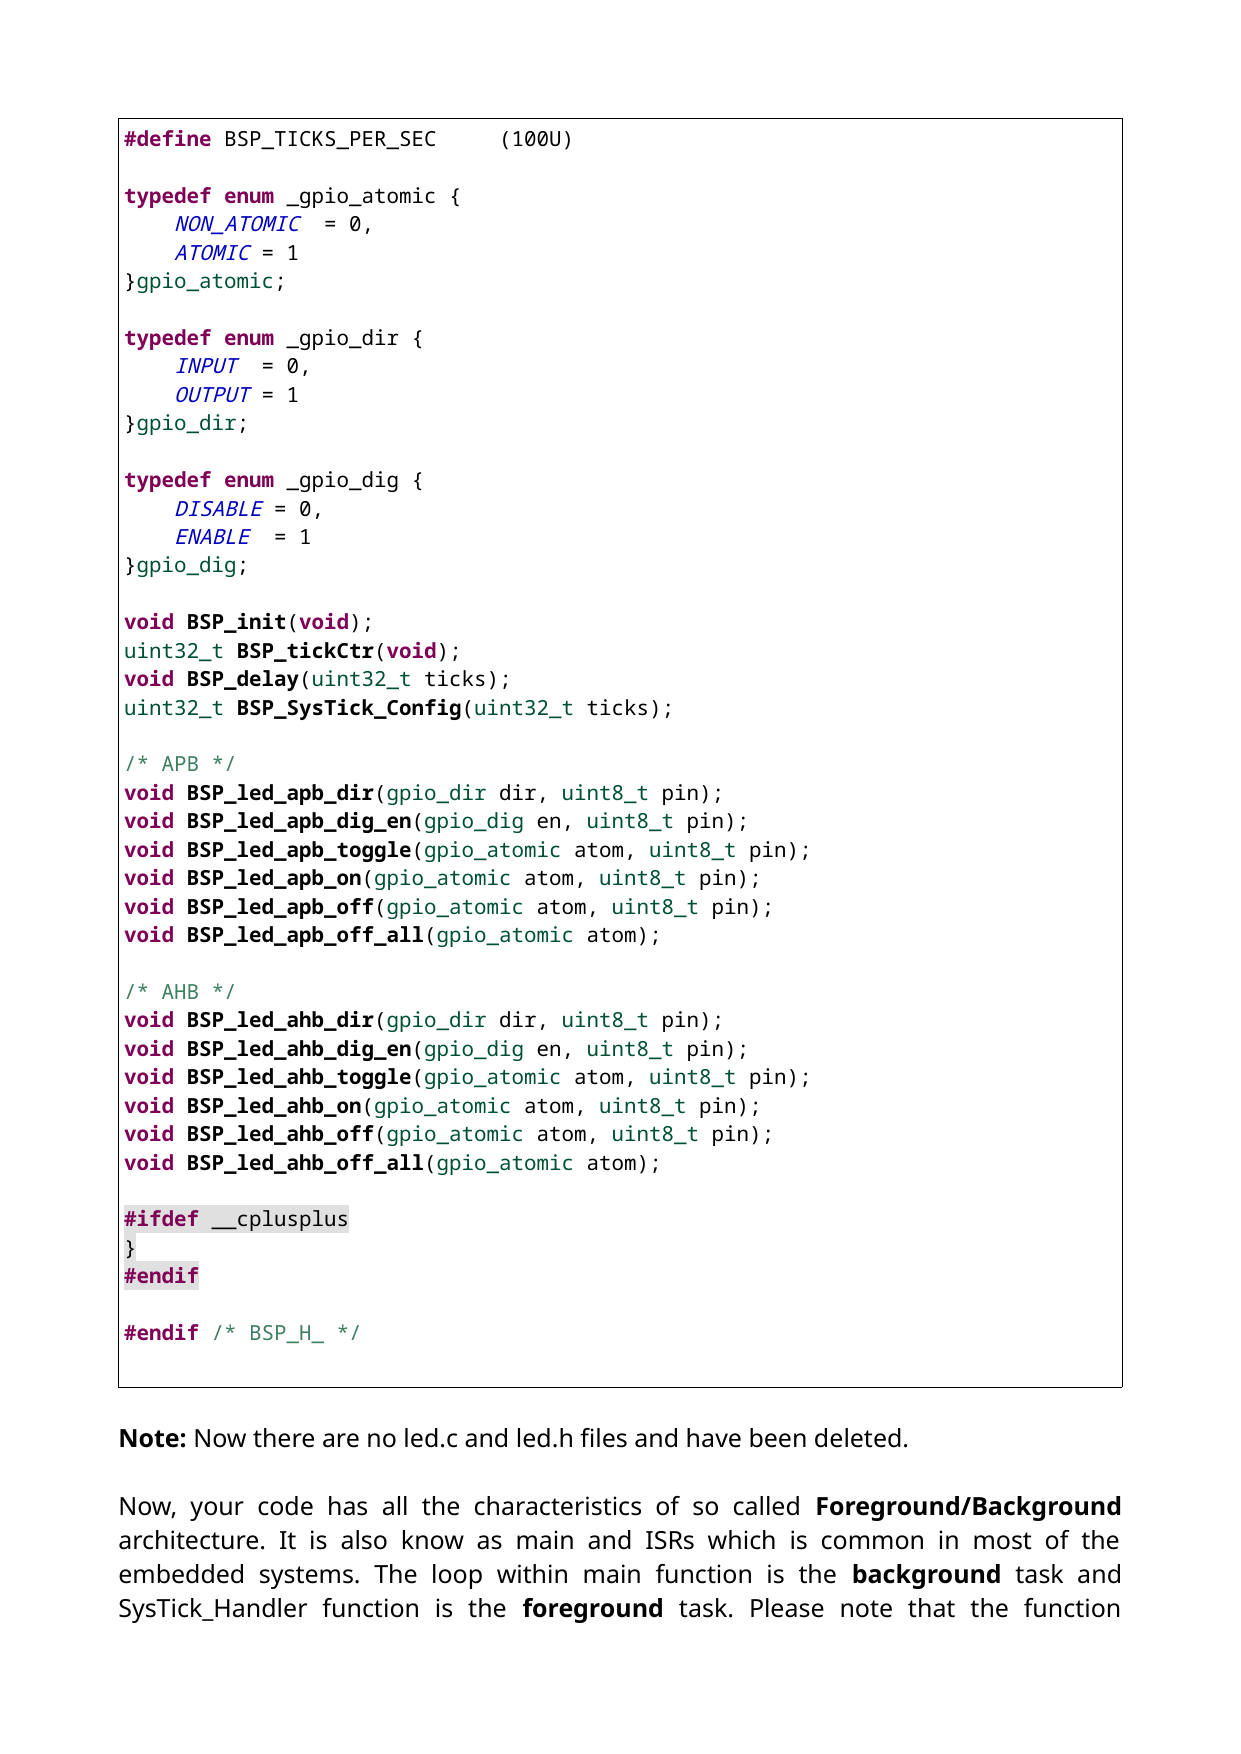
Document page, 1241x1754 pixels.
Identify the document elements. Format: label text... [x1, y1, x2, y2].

text Now, your code has all the characteristics of so called Foreground/Background architecture. It is also know as main and ISRs which is common in most of the embedded systems. The loop within main function is the background task and SysTick_Handler function is the foreground task. Please note that the function [118, 1489, 1122, 1625]
table_cell #define BSP_TICKS_PER_SEC (100U) typedef enum _gpio_atomic { NON_ATOMIC = 0, ATOMIC = 1 }gpio_atomic; typedef enum _gpio_dir { INPUT = 0, OUTPUT = 1 }gpio_dir; typedef enum _gpio_dig { DISABLE = 0, ENABLE = 1 }gpio_dig; void BSP_init(void); uint32_t BSP_tickCtr(void); void BSP_delay(uint32_t ticks); uint32_t BSP_SysTick_Config(uint32_t ticks); /* APB */ void BSP_led_apb_dir(gpio_dir dir, uint8_t pin); void BSP_led_apb_dig_en(gpio_dig en, uint8_t pin); void BSP_led_apb_toggle(gpio_atomic atom, uint8_t pin); void BSP_led_apb_on(gpio_atomic atom, uint8_t pin); void BSP_led_apb_off(gpio_atomic atom, uint8_t pin); void BSP_led_apb_off_all(gpio_atomic atom); /* AHB */ void BSP_led_ahb_dir(gpio_dir dir, uint8_t pin); void BSP_led_ahb_dig_en(gpio_dig en, uint8_t pin); void BSP_led_ahb_toggle(gpio_atomic atom, uint8_t pin); void BSP_led_ahb_on(gpio_atomic atom, uint8_t pin); void BSP_led_ahb_off(gpio_atomic atom, uint8_t pin); void BSP_led_ahb_off_all(gpio_atomic atom); #ifdef __cplusplus } #endif #endif /* BSP_H_ */ [119, 119, 1122, 1387]
text Note: Now there are no led.c and led.h files and have been deleted. [118, 1421, 1122, 1455]
